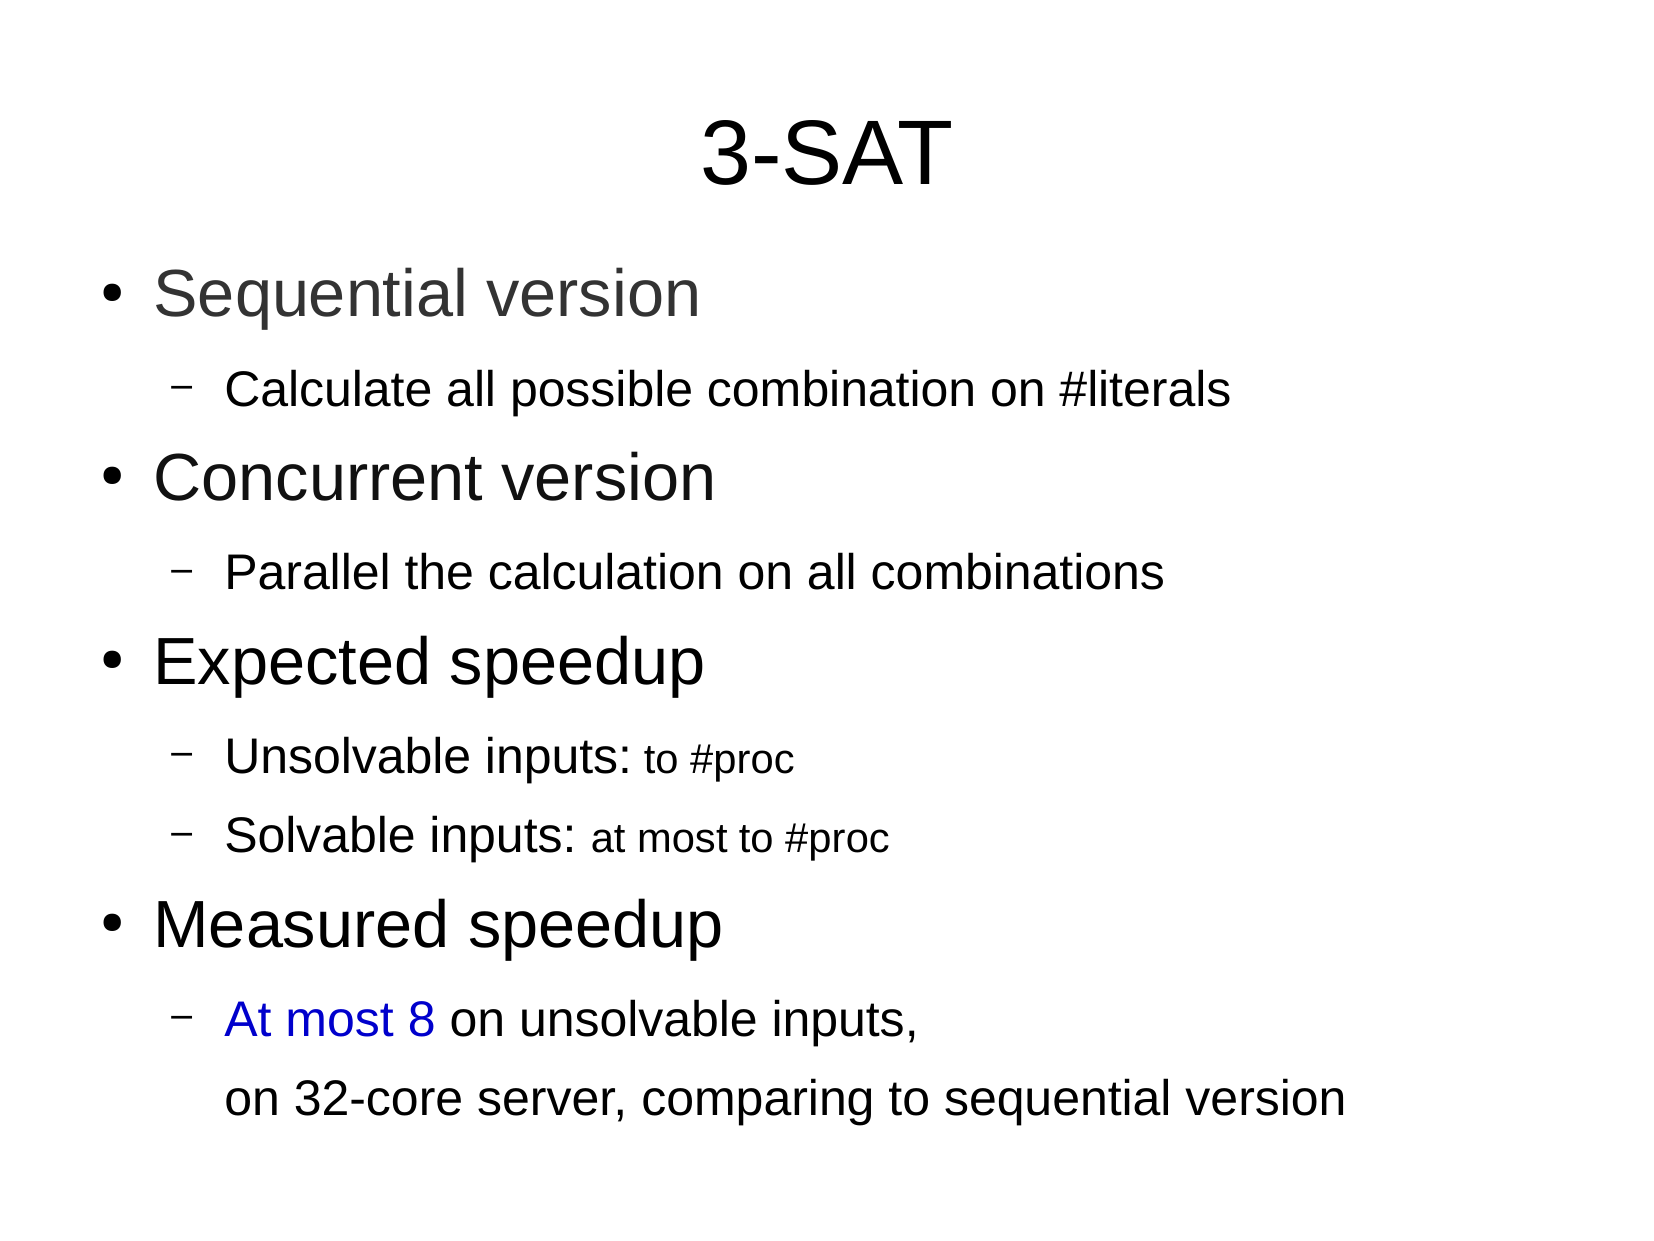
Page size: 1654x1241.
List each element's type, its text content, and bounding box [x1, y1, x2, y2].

title 3-SAT [82, 49, 1571, 256]
list Sequential version Calculate all possible combination on #literals Concurrent version Parallel the calculation on all combinations Expected speedup Unsolvable inputs: to #proc Solvable inputs: at most to #proc Measured speedup At most 8 on unsolvable inputs, on 32-core server, comparing to sequential version [82, 256, 1571, 1141]
